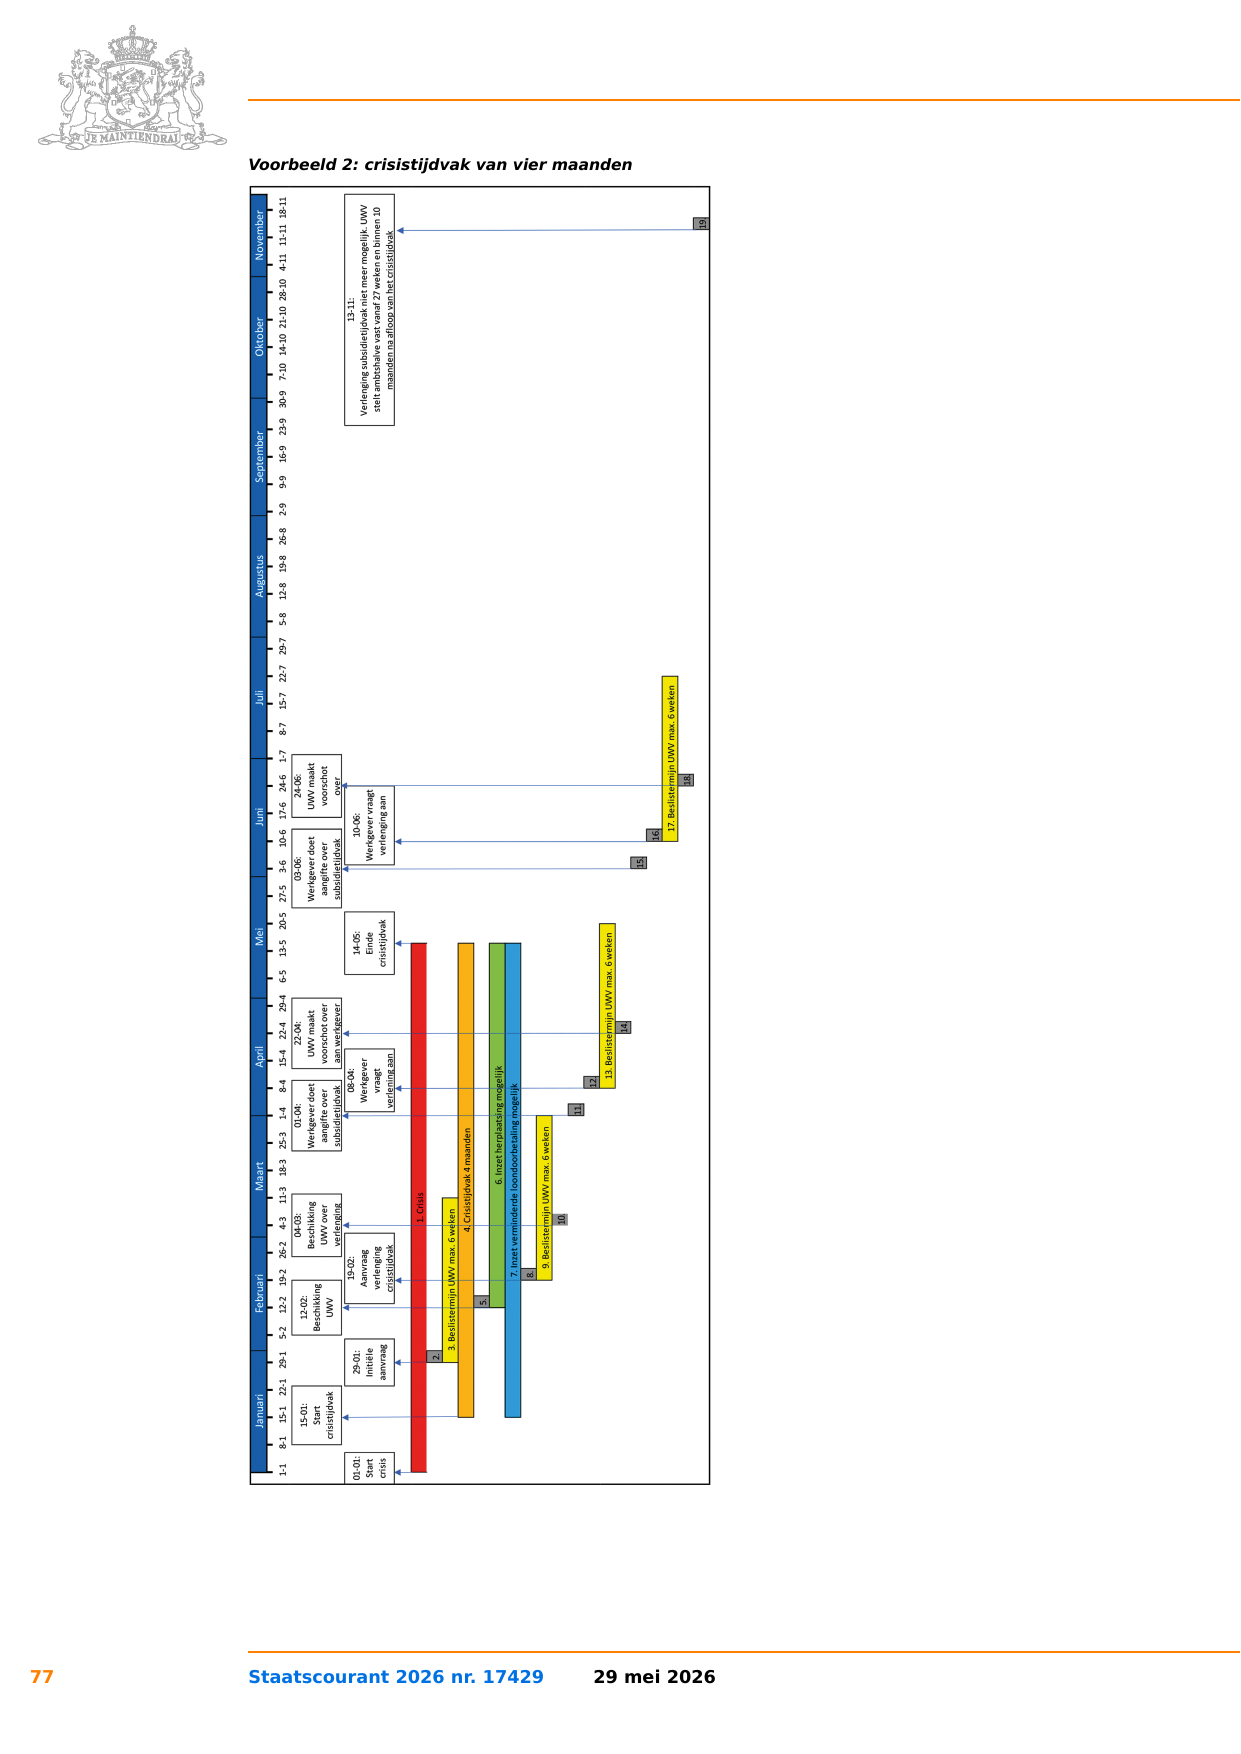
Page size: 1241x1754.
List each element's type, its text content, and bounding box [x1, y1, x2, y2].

picture [248, 185, 715, 1485]
text Voorbeeld 2: crisistijdvak van vier maanden [248, 156, 714, 174]
picture [38, 25, 227, 150]
